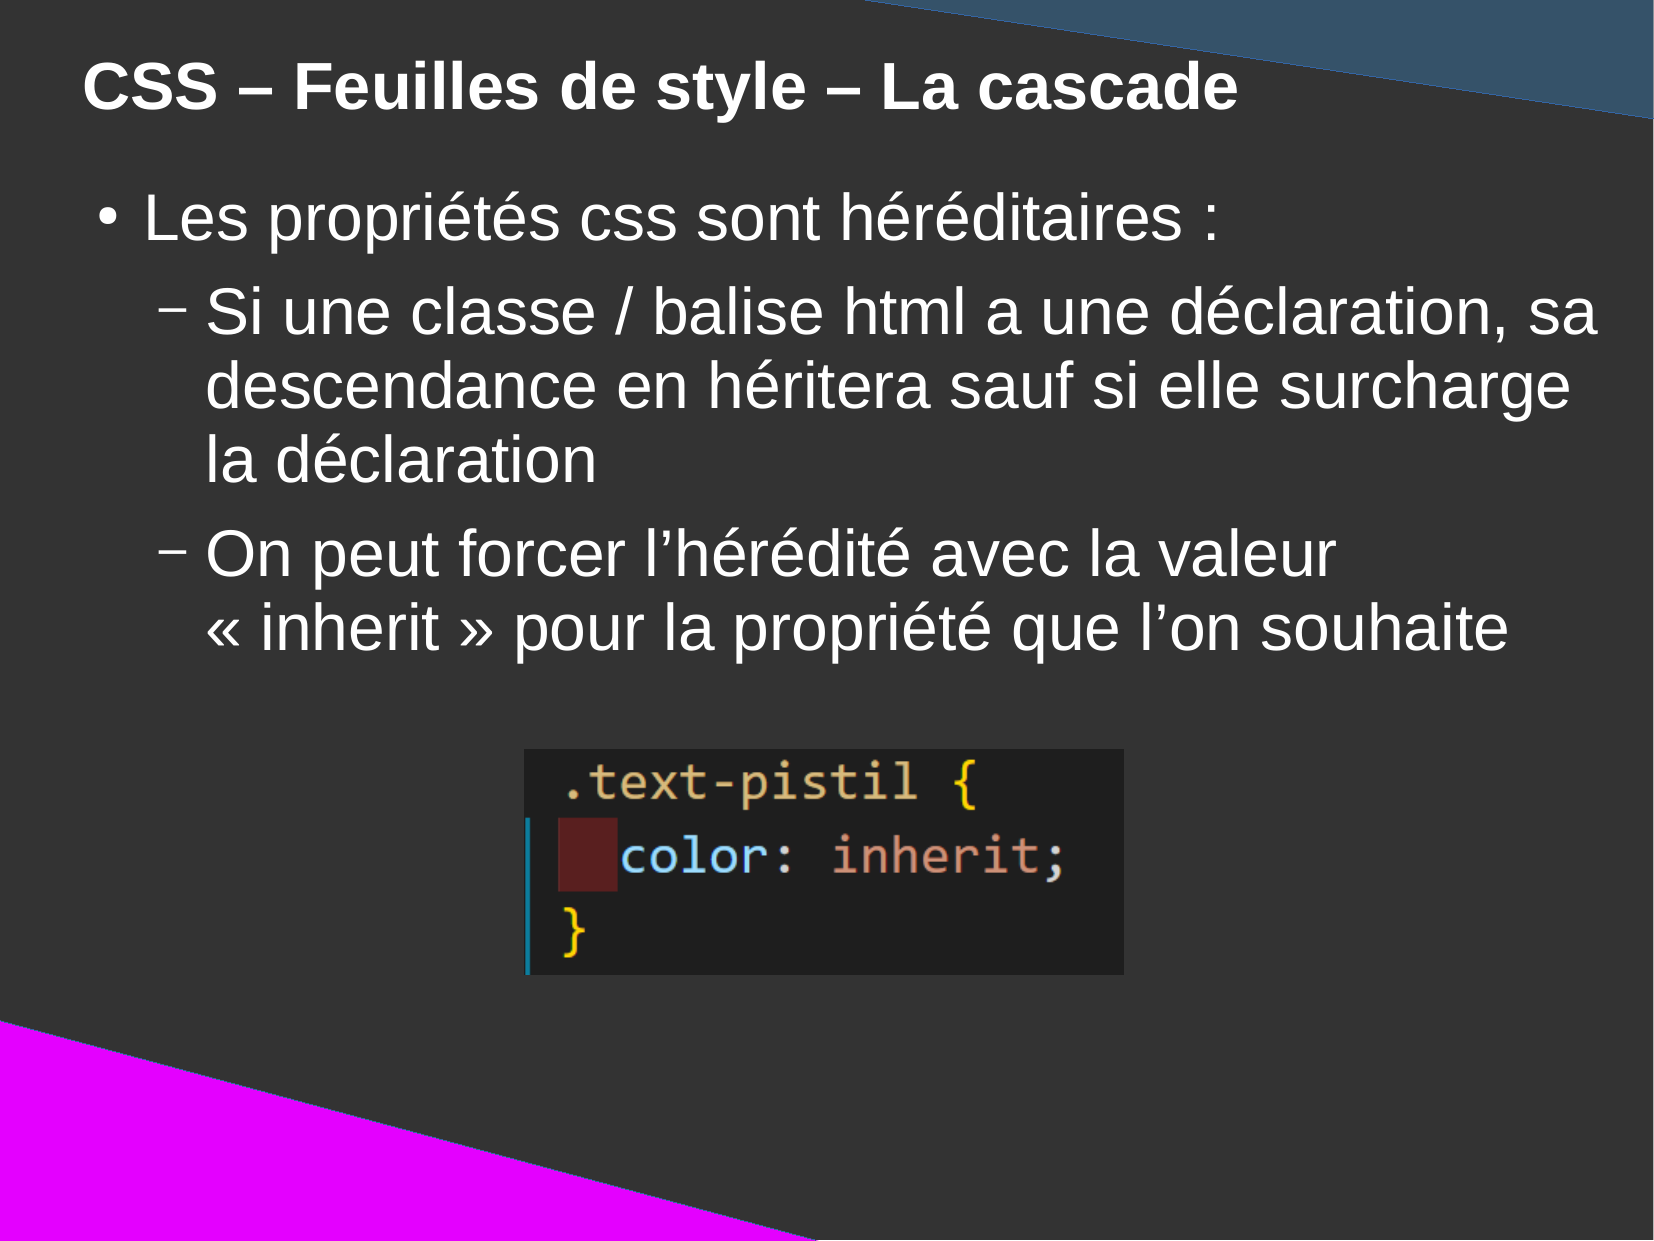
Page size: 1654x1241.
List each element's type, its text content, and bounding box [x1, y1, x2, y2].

text_box [0, 1020, 819, 1241]
title CSS – Feuilles de style – La cascade [82, 49, 1571, 162]
list Les propriétés css sont héréditaires : Si une classe / balise html a une déclaration, sa descendance en héritera sauf si elle surcharge la déclaration On peut forcer l’hérédité avec la valeur « inherit » pour la propriété que l’on souhaite [80, 180, 1605, 675]
text_box [865, 0, 1654, 119]
picture [524, 749, 1124, 975]
